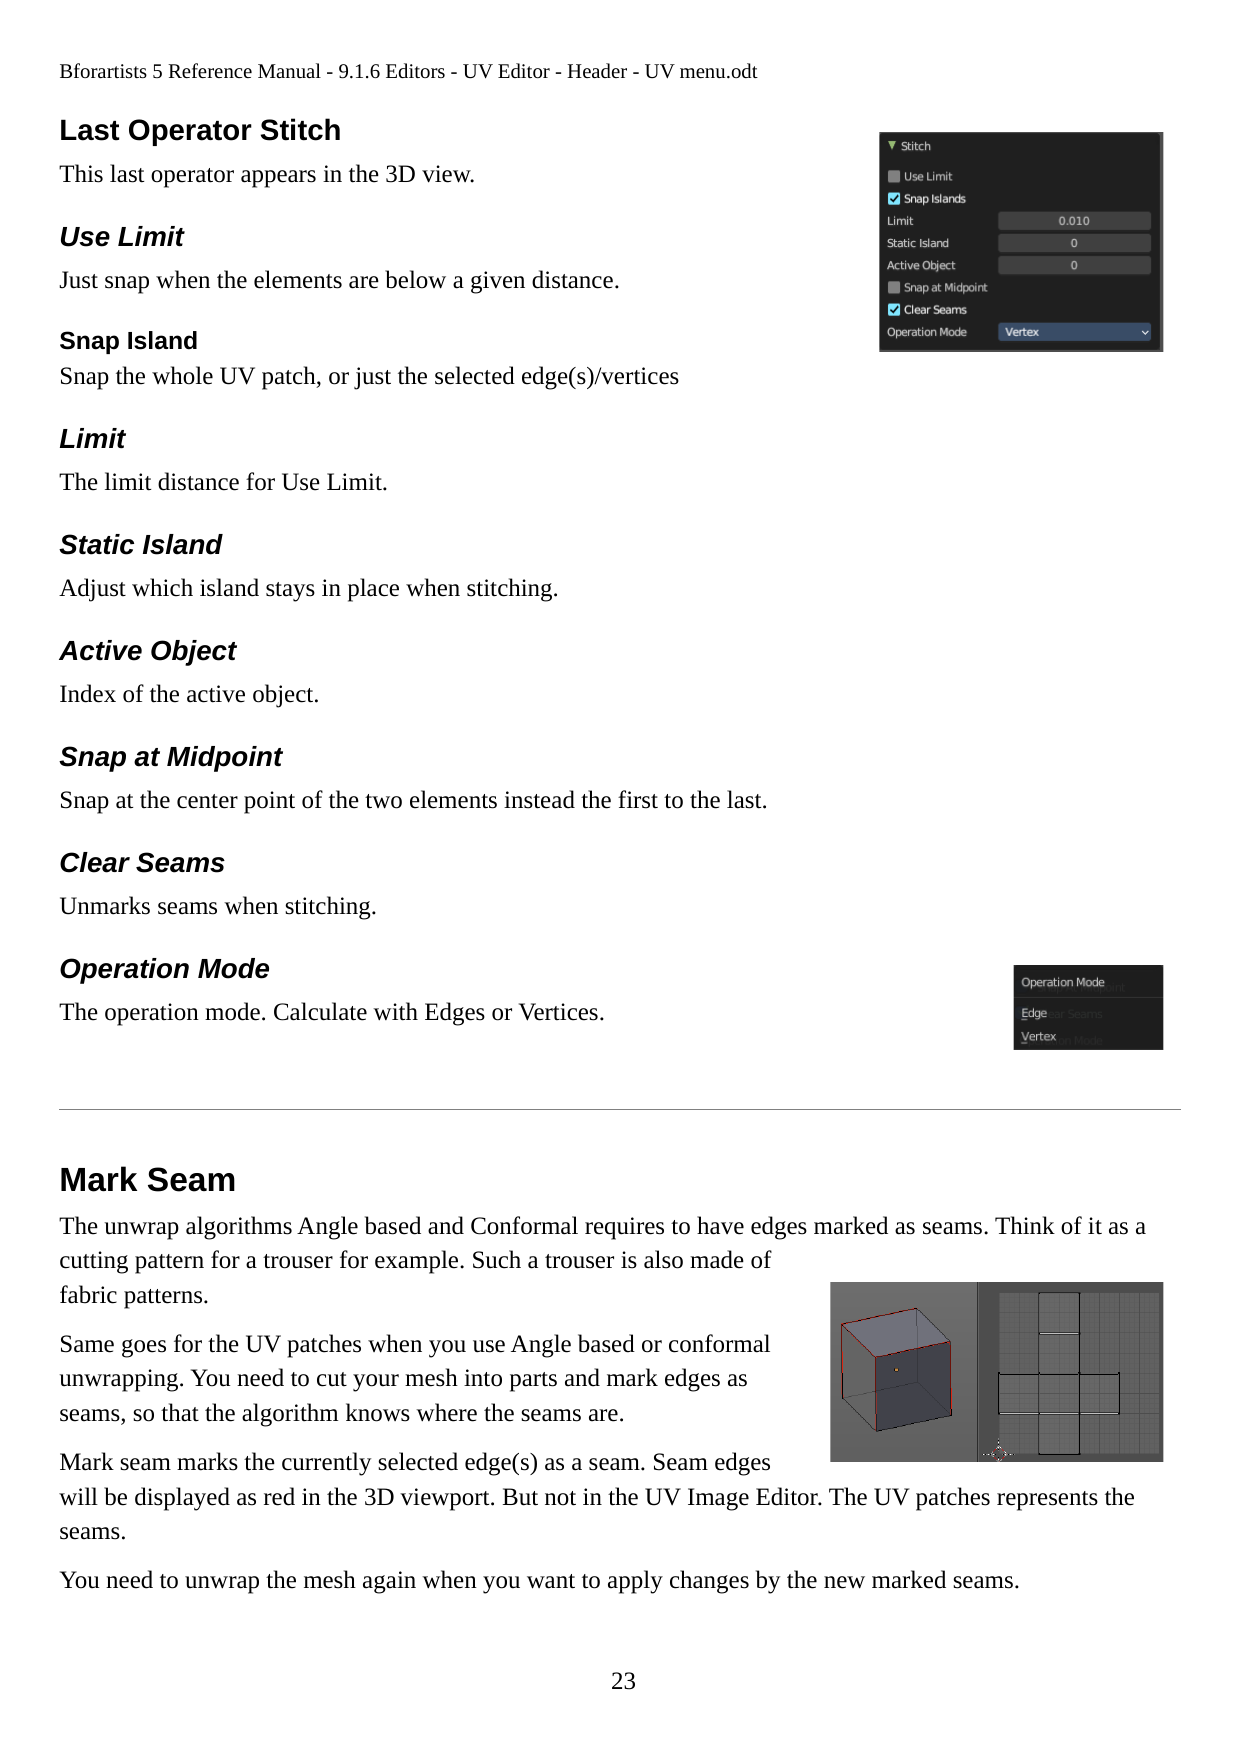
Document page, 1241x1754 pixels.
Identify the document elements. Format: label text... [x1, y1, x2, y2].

text Same goes for the UV patches when you use Angle based or conformal unwrapping. You need to cut your mesh into parts and mark edges as seams, so that the algorithm knows where the seams are. [59, 1329, 830, 1427]
subtitle Mark Seam [59, 1160, 1181, 1198]
subtitle Active Object [59, 634, 1181, 666]
picture [830, 1282, 1164, 1462]
subtitle Operation Mode [59, 952, 1181, 984]
subtitle Last Operator Stitch [59, 113, 1181, 146]
subtitle Snap Island [59, 326, 1181, 355]
subtitle Snap at Midpoint [59, 741, 1181, 772]
subtitle Static Island [59, 529, 1181, 561]
text Index of the active object. [59, 679, 1181, 708]
text Snap the whole UV patch, or just the selected edge(s)/vertices [59, 361, 1181, 390]
text Adjust which island stays in place when stitching. [59, 573, 1181, 602]
text Snap at the center point of the two elements instead the first to the last. [59, 785, 1181, 814]
text Mark seam marks the currently selected edge(s) as a seam. Seam edges will be displayed as red in the 3D viewport. But not in the UV Image Editor. The UV patches represents the seams. [59, 1447, 1181, 1545]
picture [1013, 965, 1164, 1050]
text The limit distance for Use Limit. [59, 467, 1181, 496]
text You need to unwrap the mesh again when you want to apply changes by the new marked seams. [59, 1565, 1181, 1594]
subtitle [1164, 220, 1181, 252]
text The operation mode. Calculate with Edges or Vertices. [59, 997, 1013, 1026]
text The unwrap algorithms Angle based and Conformal requires to have edges marked as seams. Think of it as a cutting pattern for a trouser for example. Such a trouser is also made of fabric patterns. [59, 1211, 1181, 1309]
subtitle Limit [59, 423, 1181, 454]
text Just snap when the elements are below a given distance. [59, 265, 879, 293]
picture [879, 132, 1164, 352]
subtitle Clear Seams [59, 846, 1181, 878]
text Unmarks seams when stitching. [59, 891, 1181, 919]
subtitle Use Limit [59, 220, 879, 252]
text This last operator appears in the 3D view. [59, 159, 879, 188]
